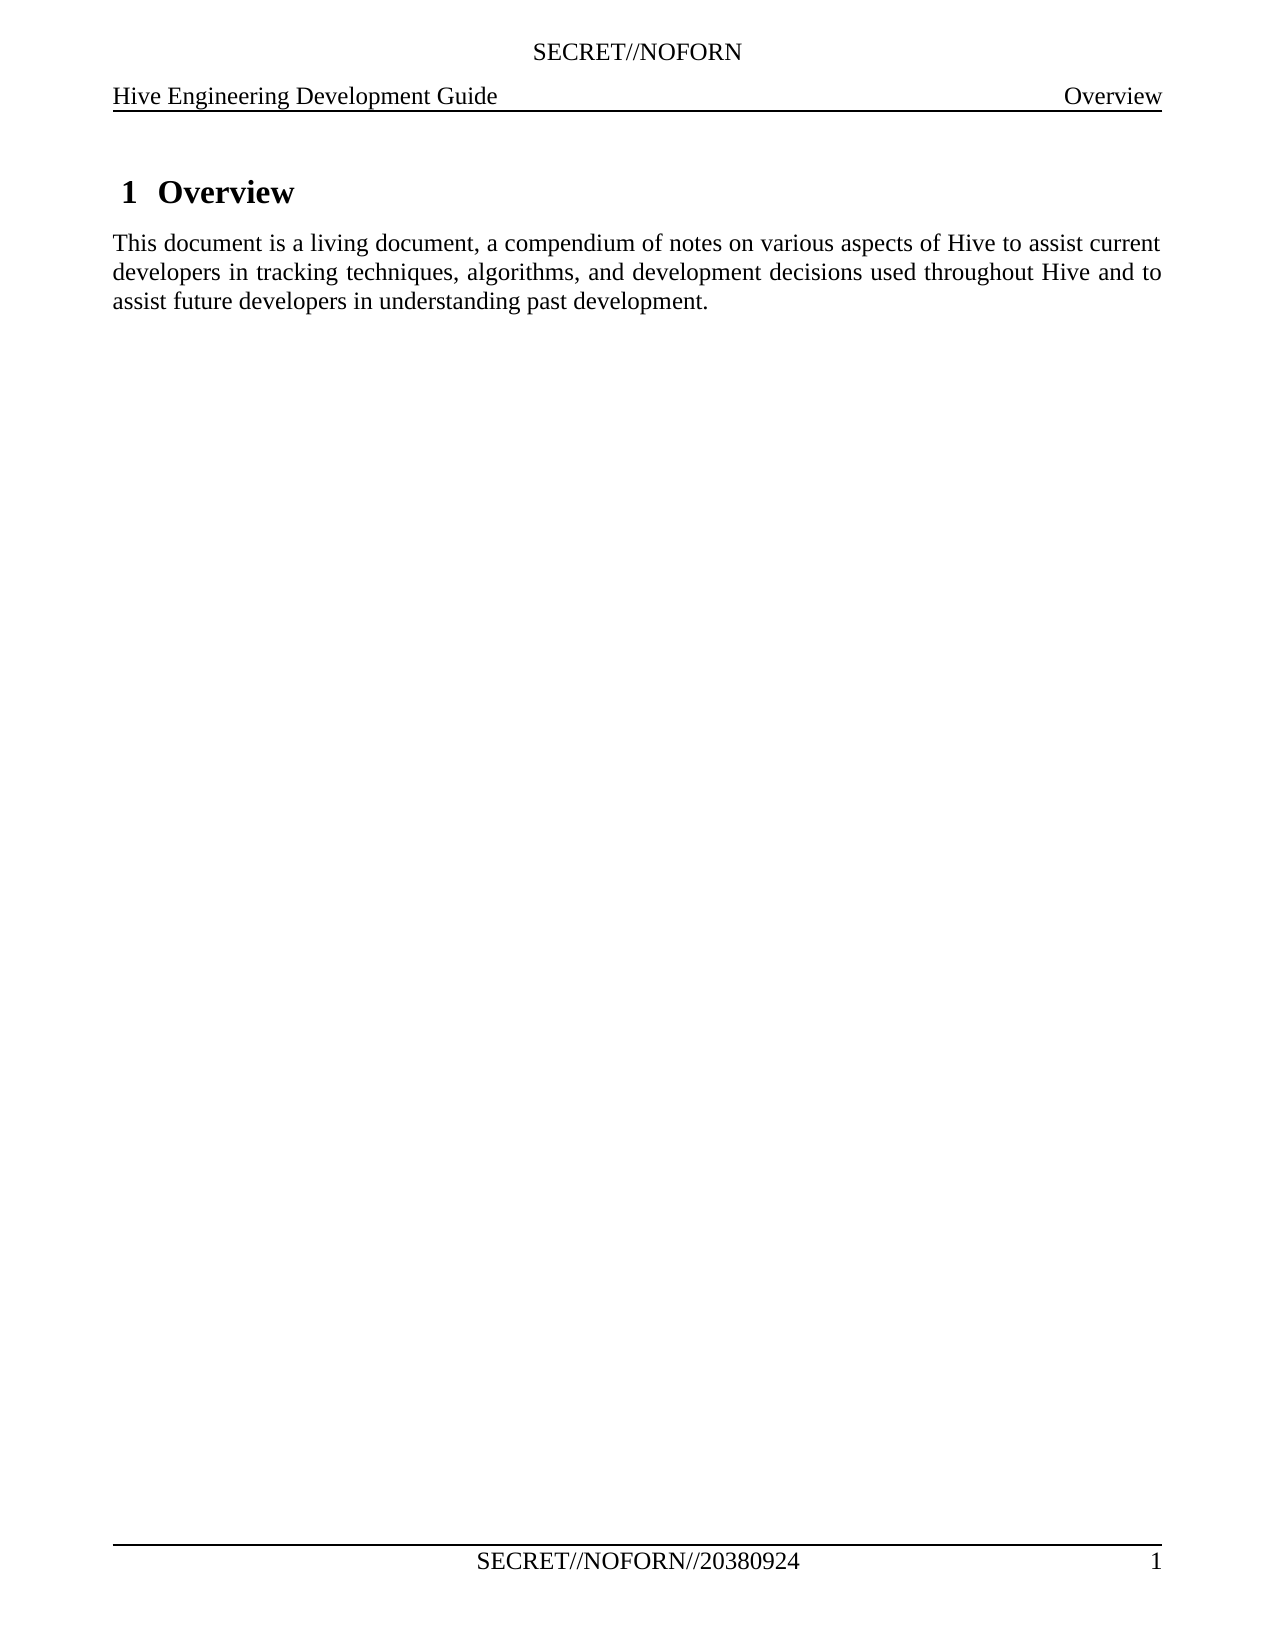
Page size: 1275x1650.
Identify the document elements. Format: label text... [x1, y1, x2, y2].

text This document is a living document, a compendium of notes on various aspects of Hive to assist current developers in tracking techniques, algorithms, and development decisions used throughout Hive and to assist future developers in understanding past development. [112, 228, 1162, 315]
subtitle Overview [112, 172, 1162, 210]
